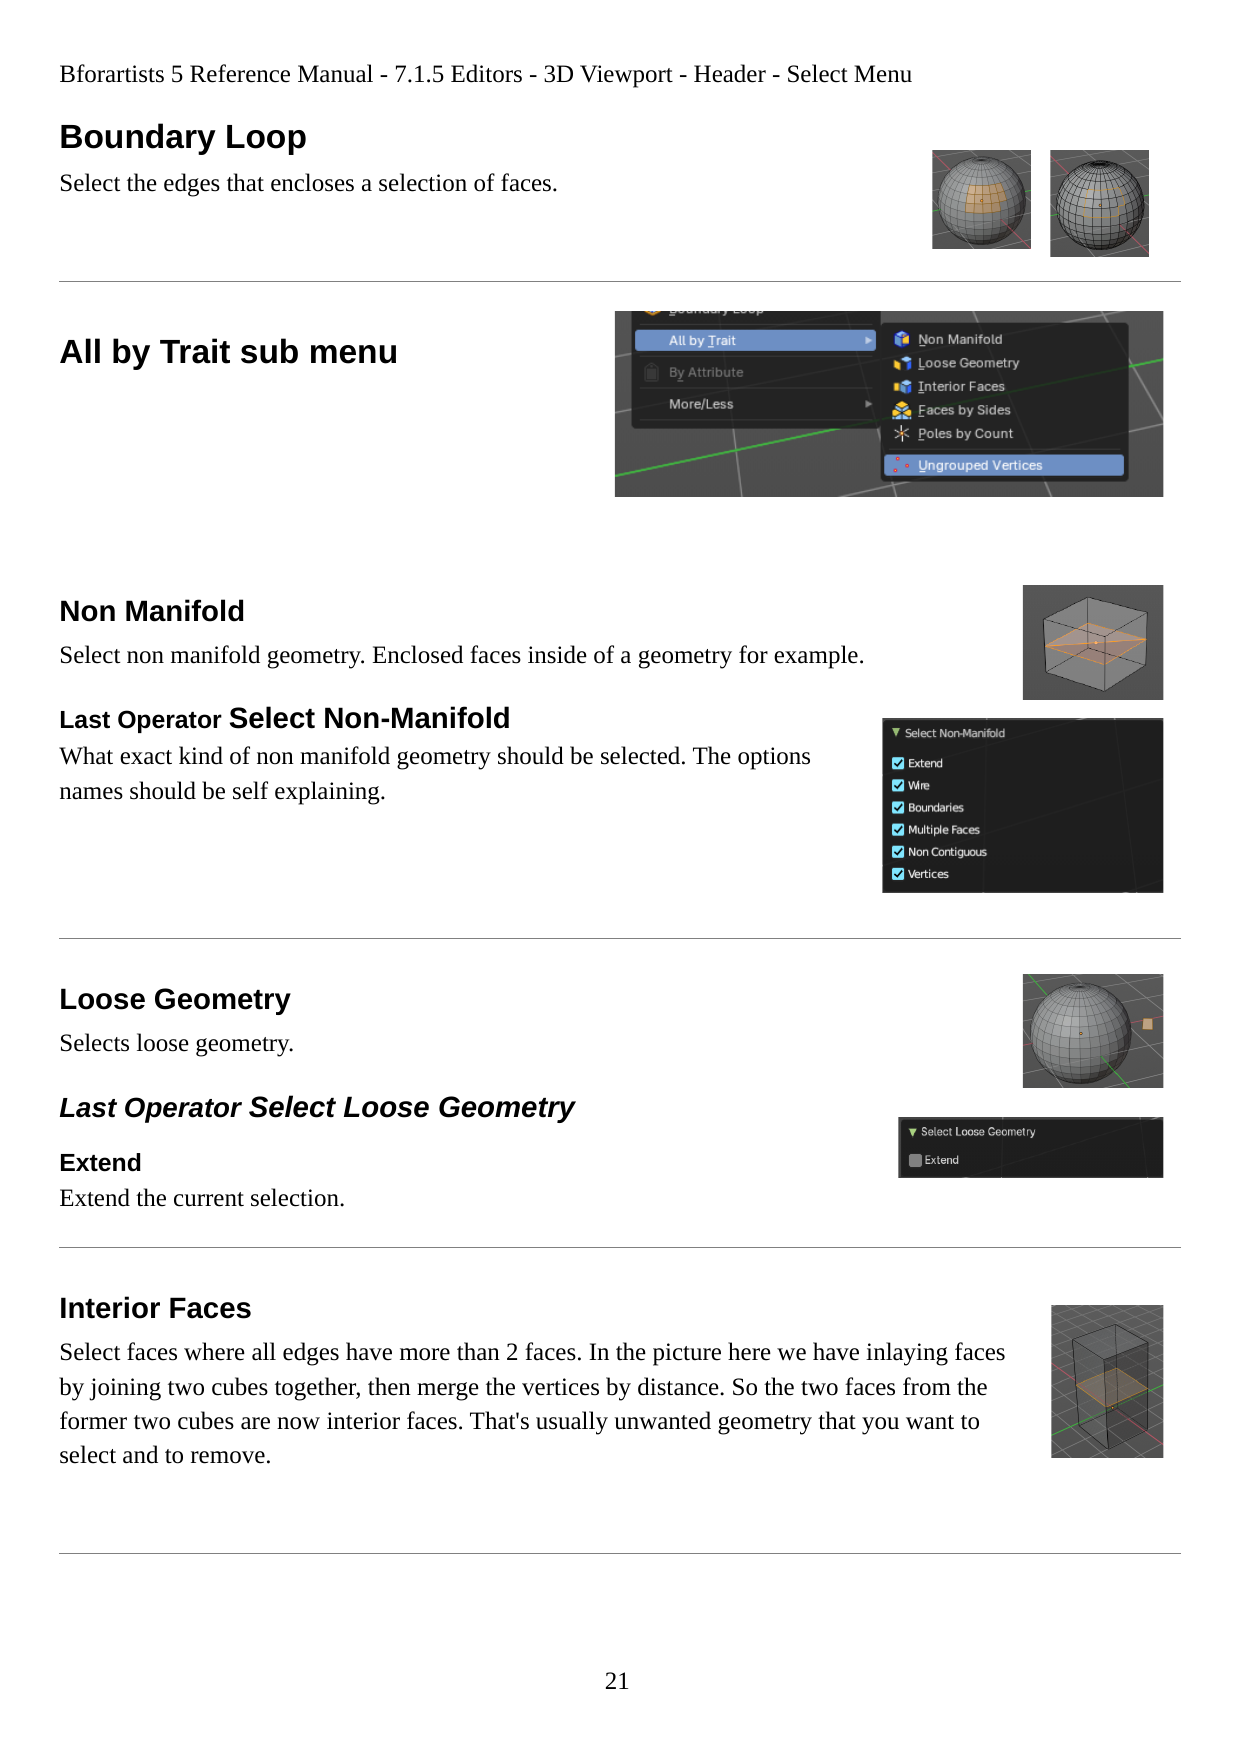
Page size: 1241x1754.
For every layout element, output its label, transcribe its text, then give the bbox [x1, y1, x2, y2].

picture [898, 1117, 1164, 1178]
text Selects loose geometry. [59, 1028, 1022, 1057]
subtitle [1164, 1148, 1181, 1177]
subtitle All by Trait sub menu [59, 332, 614, 370]
subtitle [1164, 332, 1181, 370]
subtitle Boundary Loop [59, 117, 1181, 156]
picture [1022, 974, 1164, 1088]
subtitle Extend [59, 1148, 898, 1177]
subtitle Last Operator Select Non-Manifold [59, 701, 1181, 735]
subtitle Loose Geometry [59, 982, 1022, 1016]
picture [614, 311, 1164, 497]
subtitle Last Operator Select Loose Geometry [59, 1089, 1181, 1123]
text Select faces where all edges have more than 2 faces. In the picture here we have inlaying faces by joining two cubes together, then merge the vertices by distance. So the two faces from the former two cubes are now interior faces. That's usually unwanted geometry that you want to select and to remove. [59, 1337, 1181, 1469]
text Select the edges that encloses a selection of faces. [59, 168, 932, 197]
picture [1022, 585, 1164, 700]
subtitle Interior Faces [59, 1291, 1181, 1325]
picture [932, 150, 1031, 249]
picture [1051, 1305, 1164, 1458]
picture [882, 718, 1164, 893]
text [1164, 1028, 1181, 1057]
subtitle [1164, 982, 1181, 1016]
subtitle [1164, 593, 1181, 627]
subtitle Non Manifold [59, 593, 1022, 627]
text What exact kind of non manifold geometry should be selected. The options names should be self explaining. [59, 741, 882, 804]
text Select non manifold geometry. Enclosed faces inside of a geometry for example. [59, 640, 1022, 668]
text Extend the current selection. [59, 1183, 1181, 1212]
picture [1050, 150, 1149, 257]
